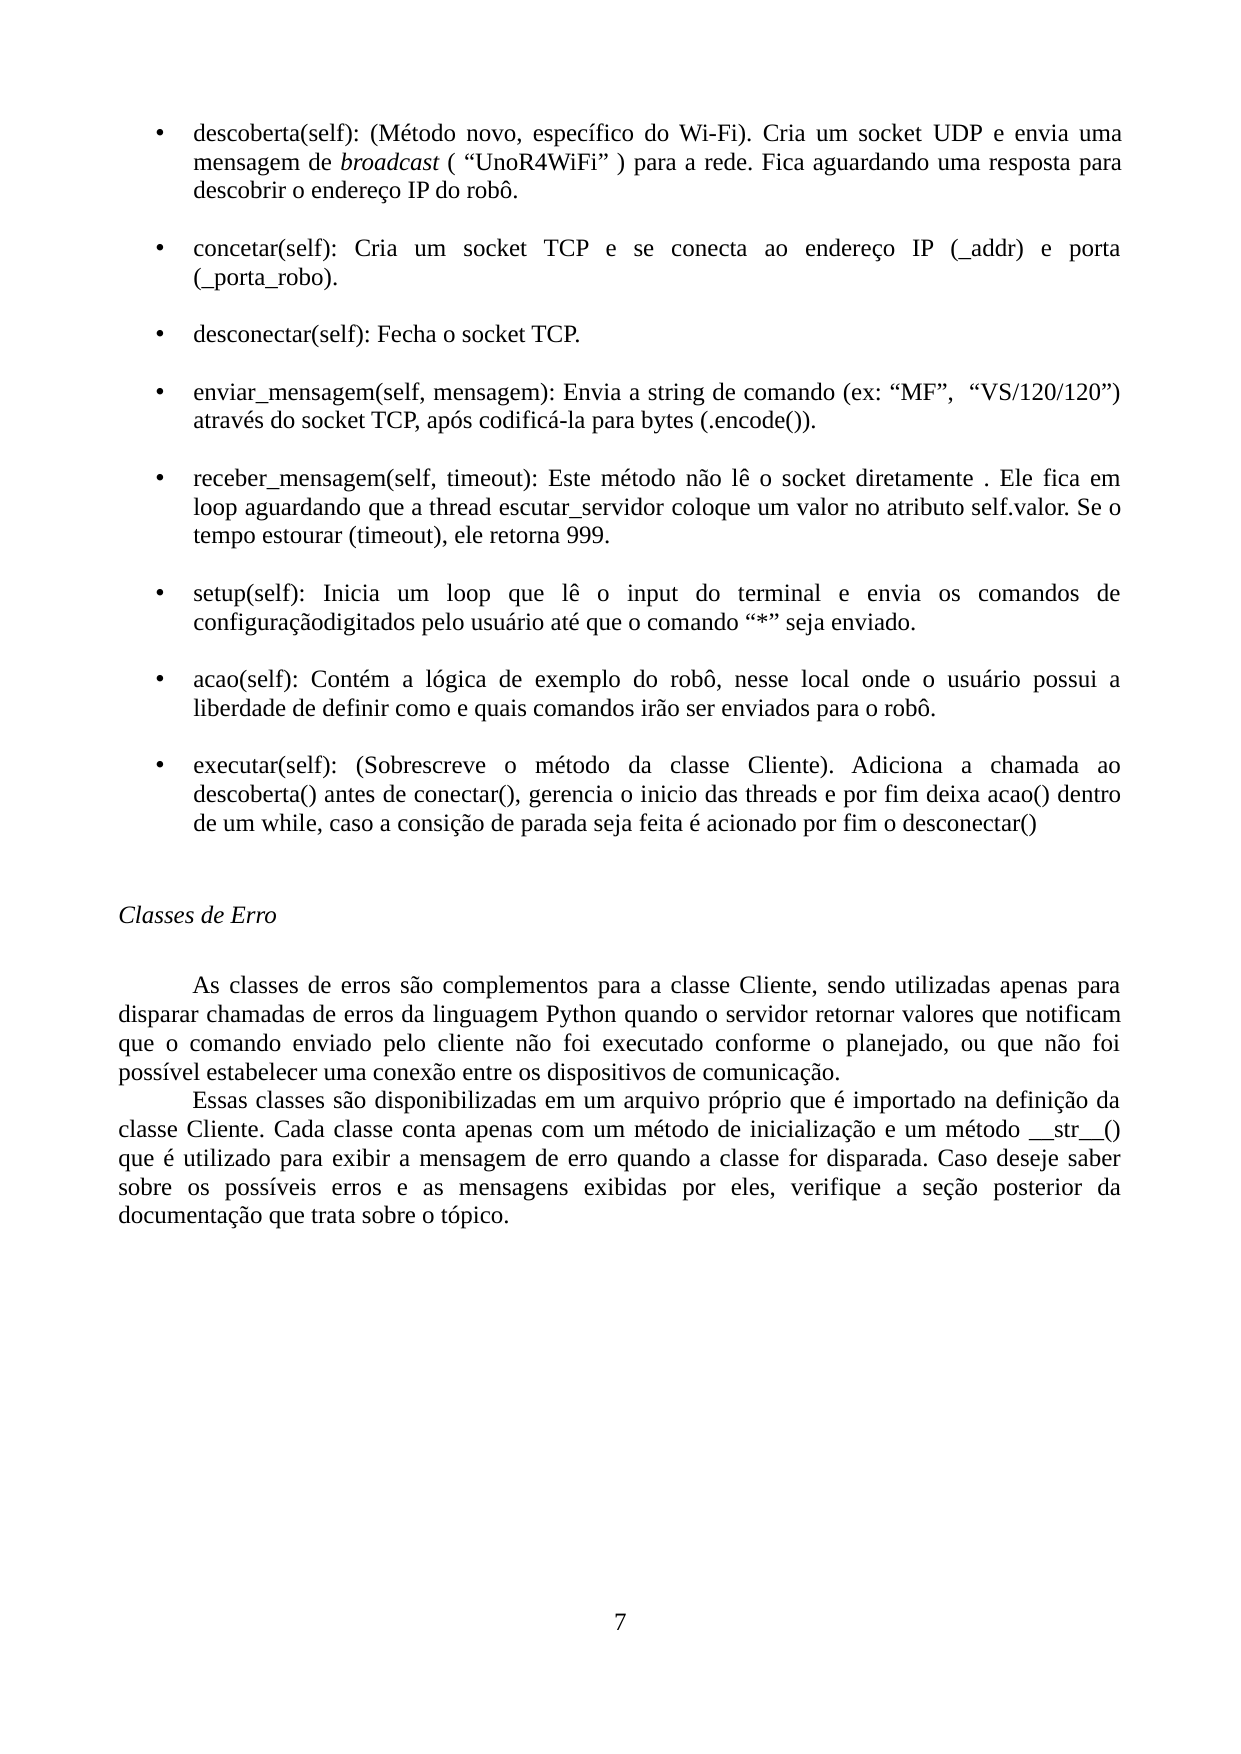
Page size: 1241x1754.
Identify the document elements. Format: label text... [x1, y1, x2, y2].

subtitle Classes de Erro [118, 901, 1122, 929]
list descoberta(self): (Método novo, específico do Wi-Fi). Cria um socket UDP e envia uma mensagem de broadcast ( “UnoR4WiFi” ) para a rede. Fica aguardando uma resposta para descobrir o endereço IP do robô. [156, 118, 1122, 204]
list executar(self): (Sobrescreve o método da classe Cliente). Adiciona a chamada ao descoberta() antes de conectar(), gerencia o inicio das threads e por fim deixa acao() dentro de um while, caso a consição de parada seja feita é acionado por fim o desconectar() [156, 751, 1122, 837]
list setup(self): Inicia um loop que lê o input do terminal e envia os comandos de configuraçãodigitados pelo usuário até que o comando “*” seja enviado. [156, 578, 1122, 636]
text As classes de erros são complementos para a classe Cliente, sendo utilizadas apenas para disparar chamadas de erros da linguagem Python quando o servidor retornar valores que notificam que o comando enviado pelo cliente não foi executado conforme o planejado, ou que não foi possível estabelecer uma conexão entre os dispositivos de comunicação. [118, 971, 1122, 1086]
list receber_mensagem(self, timeout): Este método não lê o socket diretamente . Ele fica em loop aguardando que a thread escutar_servidor coloque um valor no atributo self.valor. Se o tempo estourar (timeout), ele retorna 999. [156, 463, 1122, 549]
list acao(self): Contém a lógica de exemplo do robô, nesse local onde o usuário possui a liberdade de definir como e quais comandos irão ser enviados para o robô. [156, 664, 1122, 722]
list concetar(self): Cria um socket TCP e se conecta ao endereço IP (_addr) e porta (_porta_robo). [156, 233, 1122, 291]
text Essas classes são disponibilizadas em um arquivo próprio que é importado na definição da classe Cliente. Cada classe conta apenas com um método de inicialização e um método __str__() que é utilizado para exibir a mensagem de erro quando a classe for disparada. Caso deseje saber sobre os possíveis erros e as mensagens exibidas por eles, verifique a seção posterior da documentação que trata sobre o tópico. [118, 1086, 1122, 1229]
list enviar_mensagem(self, mensagem): Envia a string de comando (ex: “MF”, “VS/120/120”) através do socket TCP, após codificá-la para bytes (.encode()). [156, 377, 1122, 434]
list desconectar(self): Fecha o socket TCP. [156, 319, 1122, 348]
